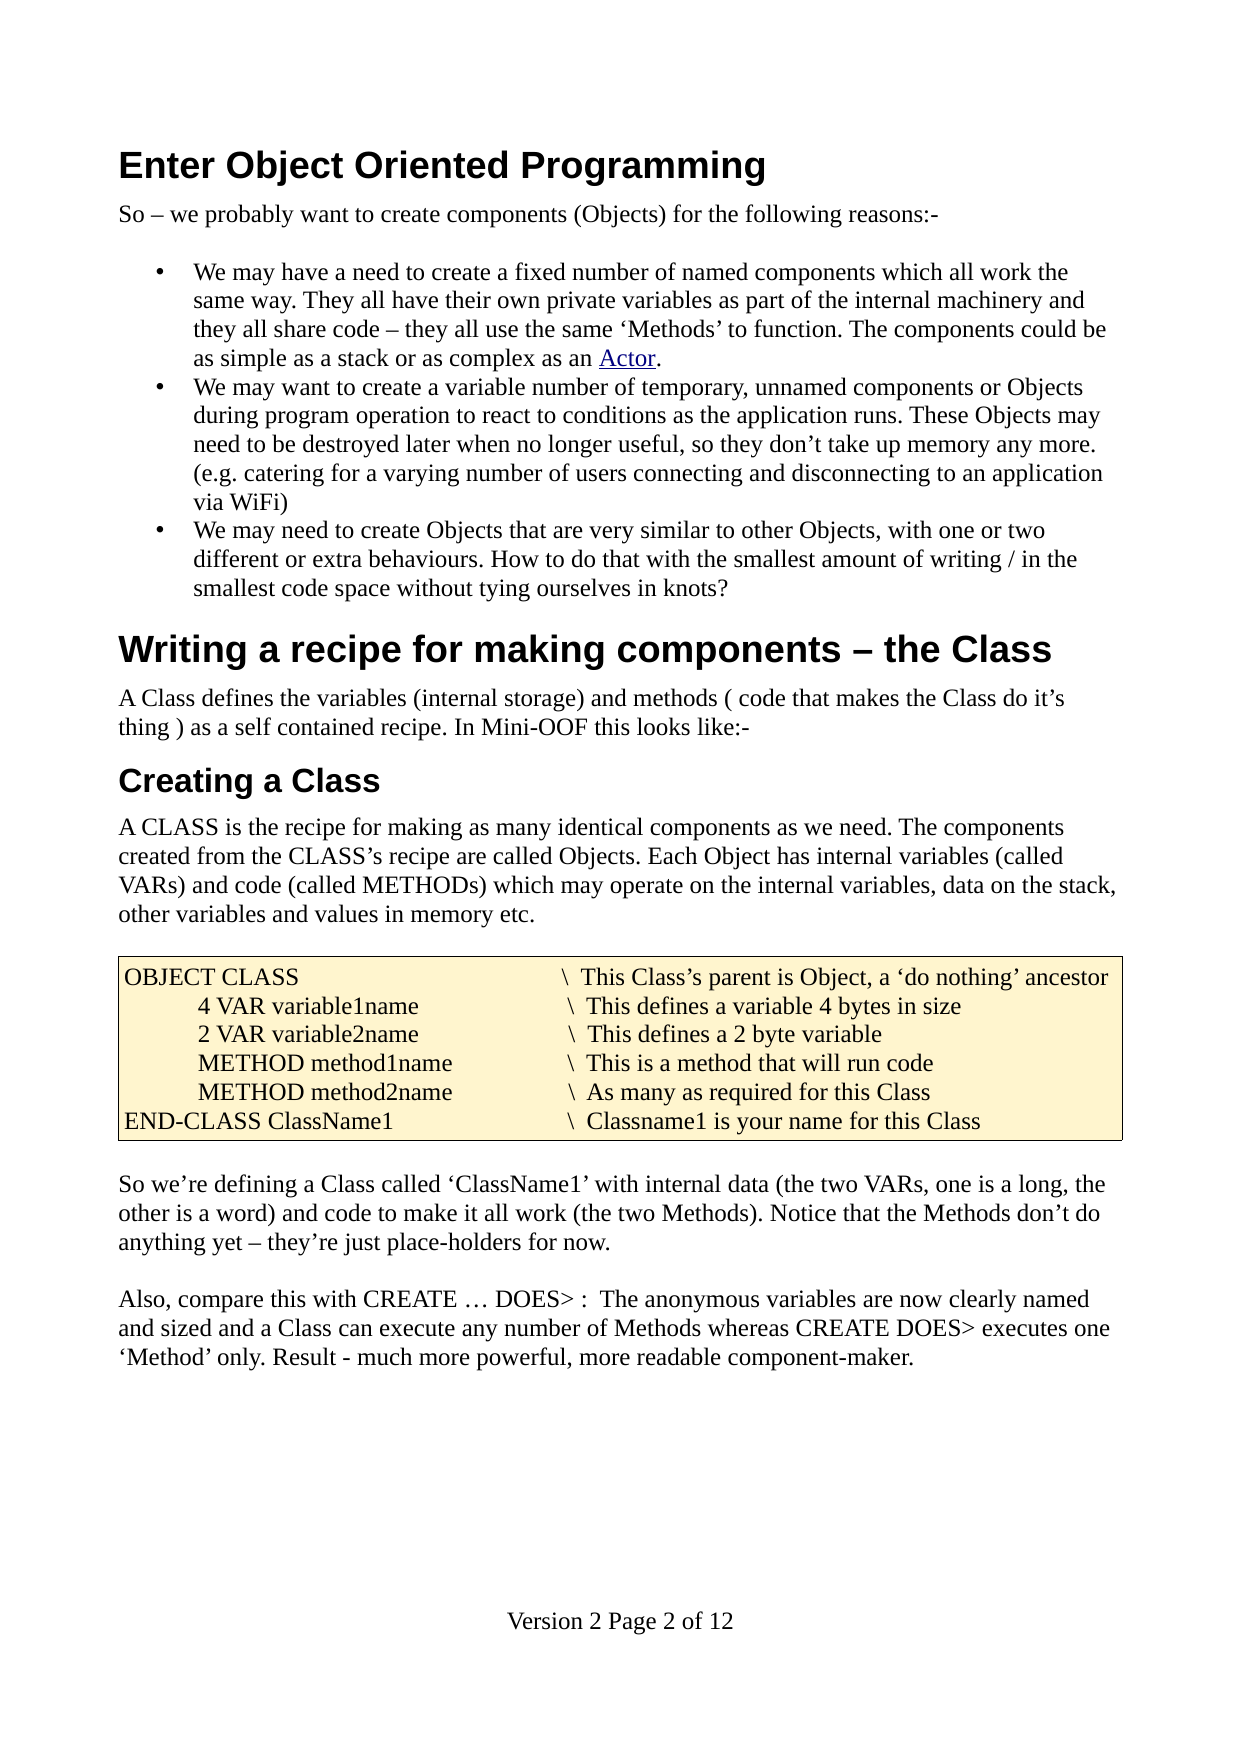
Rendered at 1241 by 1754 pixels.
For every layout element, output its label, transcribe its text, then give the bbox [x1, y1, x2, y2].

text A Class defines the variables (internal storage) and methods ( code that makes the Class do it’s thing ) as a self contained recipe. In Mini-OOF this looks like:- [118, 683, 1122, 740]
list We may need to create Objects that are very similar to other Objects, with one or two different or extra behaviours. How to do that with the smallest amount of writing / in the smallest code space without tying ourselves in knots? [156, 516, 1122, 602]
text So we’re defining a Class called ‘ClassName1’ with internal data (the two VARs, one is a long, the other is a word) and code to make it all work (the two Methods). Notice that the Methods don’t do anything yet – they’re just place-holders for now. [118, 1169, 1122, 1255]
list We may want to create a variable number of temporary, unnamed components or Objects during program operation to react to conditions as the application runs. These Objects may need to be destroyed later when no longer useful, so they don’t take up memory any more. (e.g. catering for a varying number of users connecting and disconnecting to an application via WiFi) [156, 372, 1122, 516]
text Also, compare this with CREATE … DOES> : The anonymous variables are now clearly named and sized and a Class can execute any number of Methods whereas CREATE DOES> executes one ‘Method’ only. Result - much more powerful, more readable component-maker. [118, 1284, 1122, 1370]
text A CLASS is the recipe for making as many identical components as we need. The components created from the CLASS’s recipe are called Objects. Each Object has internal variables (called VARs) and code (called METHODs) which may operate on the internal variables, data on the stack, other variables and values in memory etc. [118, 812, 1122, 927]
subtitle Enter Object Oriented Programming [118, 143, 1122, 187]
text So – we probably want to create components (Objects) for the following reasons:- [118, 199, 1122, 228]
subtitle Writing a recipe for making components – the Class [118, 627, 1122, 670]
list We may have a need to create a fixed number of named components which all work the same way. They all have their own private variables as part of the internal machinery and they all share code – they all use the same ‘Methods’ to function. The components could be as simple as a stack or as complex as an Actor. [156, 257, 1122, 372]
table_header OBJECT CLASS \ This Class’s parent is Object, a ‘do nothing’ ancestor 4 VAR variable1name \ This defines a variable 4 bytes in size 2 VAR variable2name \ This defines a 2 byte variable METHOD method1name \ This is a method that will run code METHOD method2name \ As many as required for this Class END-CLASS ClassName1 \ Classname1 is your name for this Class [119, 957, 1122, 1140]
subtitle Creating a Class [118, 761, 1122, 800]
